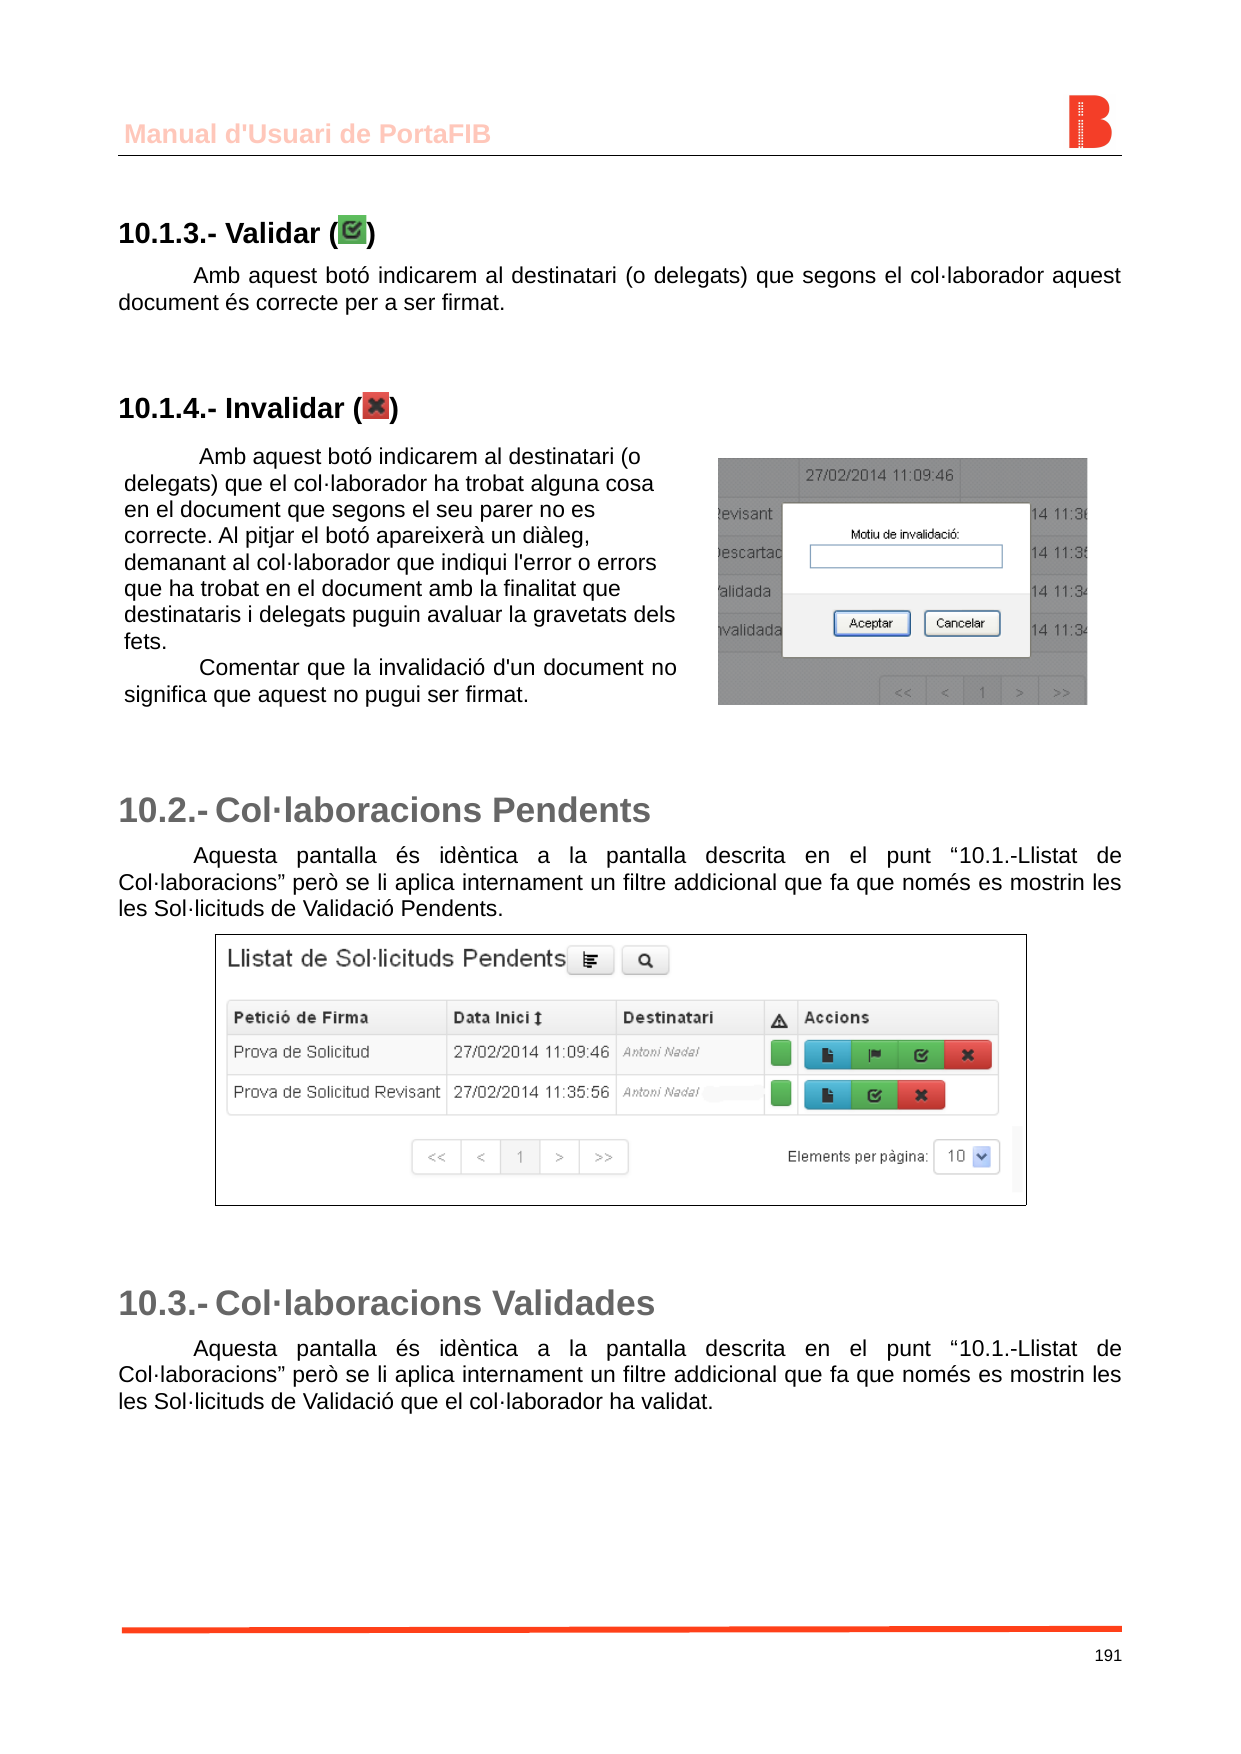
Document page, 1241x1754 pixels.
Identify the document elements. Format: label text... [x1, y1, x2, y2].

table_header [683, 438, 1122, 725]
text Aquesta pantalla és idèntica a la pantalla descrita en el punt “10.1Llistat de Col·laboracions” però se li aplica internament un filtre addicional que fa que només es mostrin les les Sol·licituds de Validació Pendents. [118, 842, 1122, 921]
picture [338, 215, 367, 244]
subtitle Col·laboracions Validades [118, 1282, 1122, 1322]
subtitle Invalidar () [118, 392, 1122, 425]
text Aquesta pantalla és idèntica a la pantalla descrita en el punt “10.1Llistat de Col·laboracions” però se li aplica internament un filtre addicional que fa que només es mostrin les les Sol·licituds de Validació que el col·laborador ha validat. [118, 1335, 1122, 1414]
picture [217, 936, 1023, 1203]
picture [718, 458, 1088, 705]
text Amb aquest botó indicarem al destinatari (o delegats) que segons el col·laborador aquest document és correcte per a ser firmat. [118, 262, 1122, 315]
subtitle Col·laboracions Pendents [118, 789, 1122, 830]
picture [1063, 94, 1117, 150]
picture [362, 392, 389, 419]
table_header Amb aquest botó indicarem al destinatari (o delegats) que el col·laborador ha trobat alguna cosa en el document que segons el seu parer no es correcte. Al pitjar el botó apareixerà un diàleg, demanant al col·laborador que indiqui l'error o errors que ha trobat en el document amb la finalitat que destinataris i delegats puguin avaluar la gravetats dels fets. Comentar que la invalidació d'un document no significa que aquest no pugui ser firmat. [118, 438, 683, 725]
subtitle Validar () [118, 216, 1122, 250]
